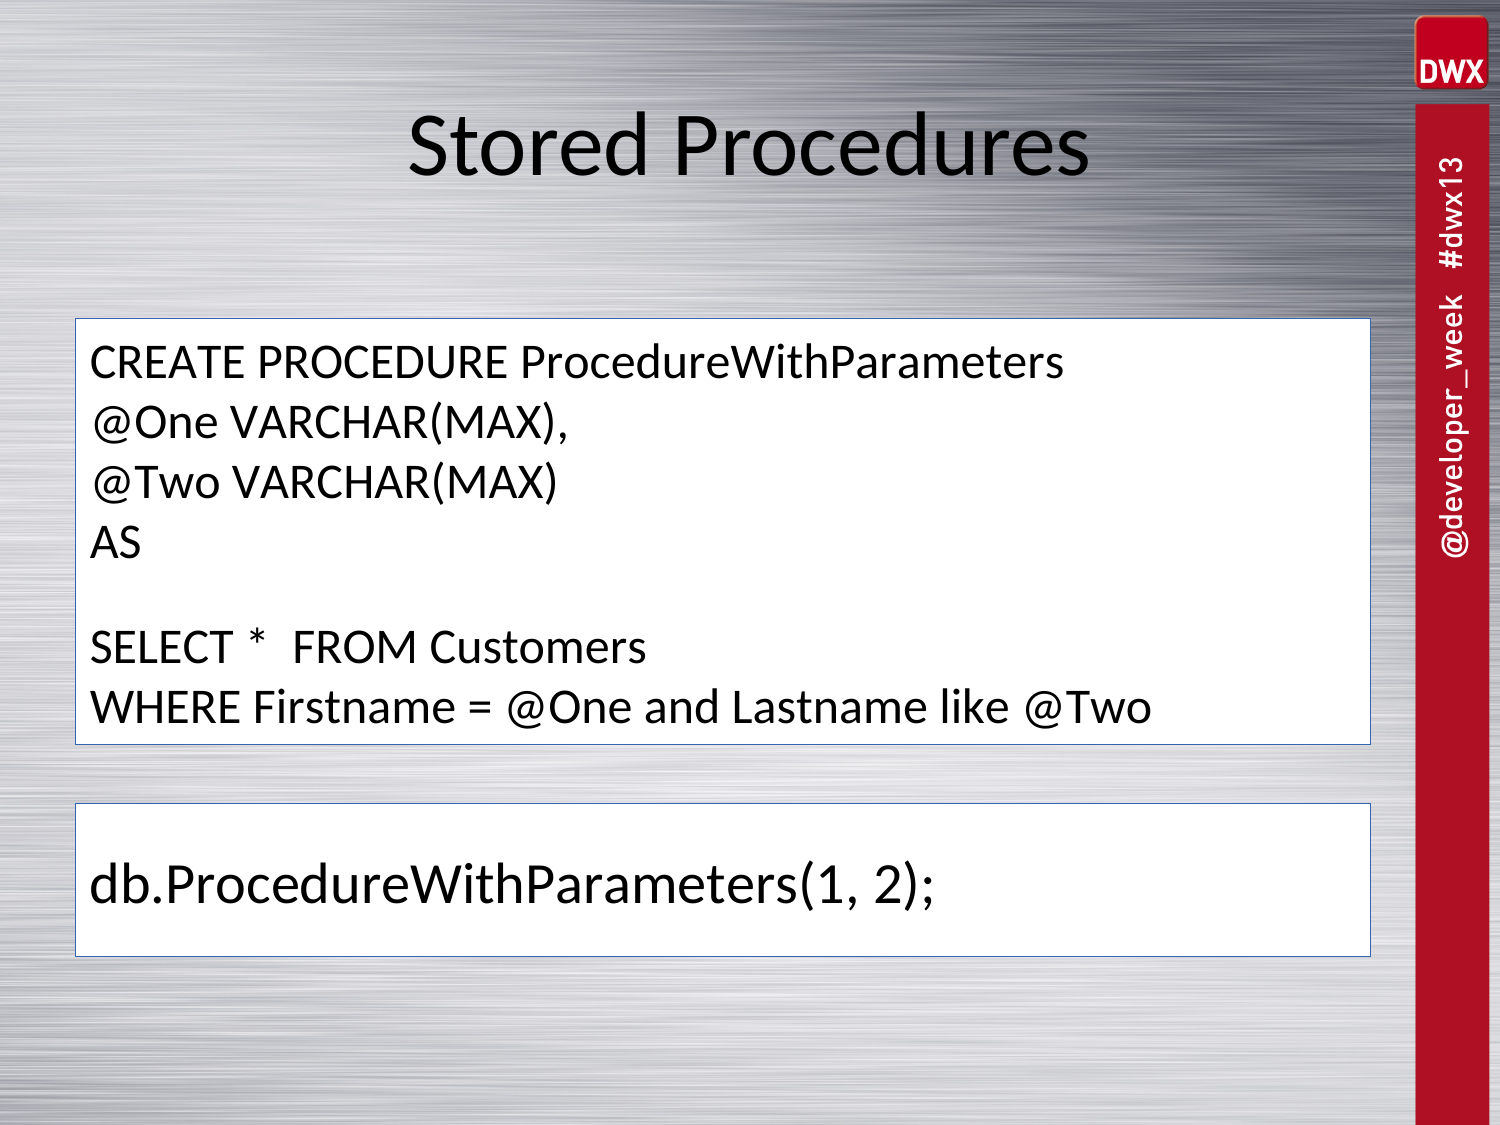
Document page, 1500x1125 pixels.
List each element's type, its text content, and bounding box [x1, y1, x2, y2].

title Stored Procedures [75, 45, 1426, 233]
text_box CREATE PROCEDURE ProcedureWithParameters @One VARCHAR(MAX), @Two VARCHAR(MAX) AS SELECT * FROM Customers WHERE Firstname = @One and Lastname like @Two [75, 318, 1371, 745]
text_box db.ProcedureWithParameters(1, 2); [75, 803, 1371, 957]
picture [0, 0, 1500, 1125]
